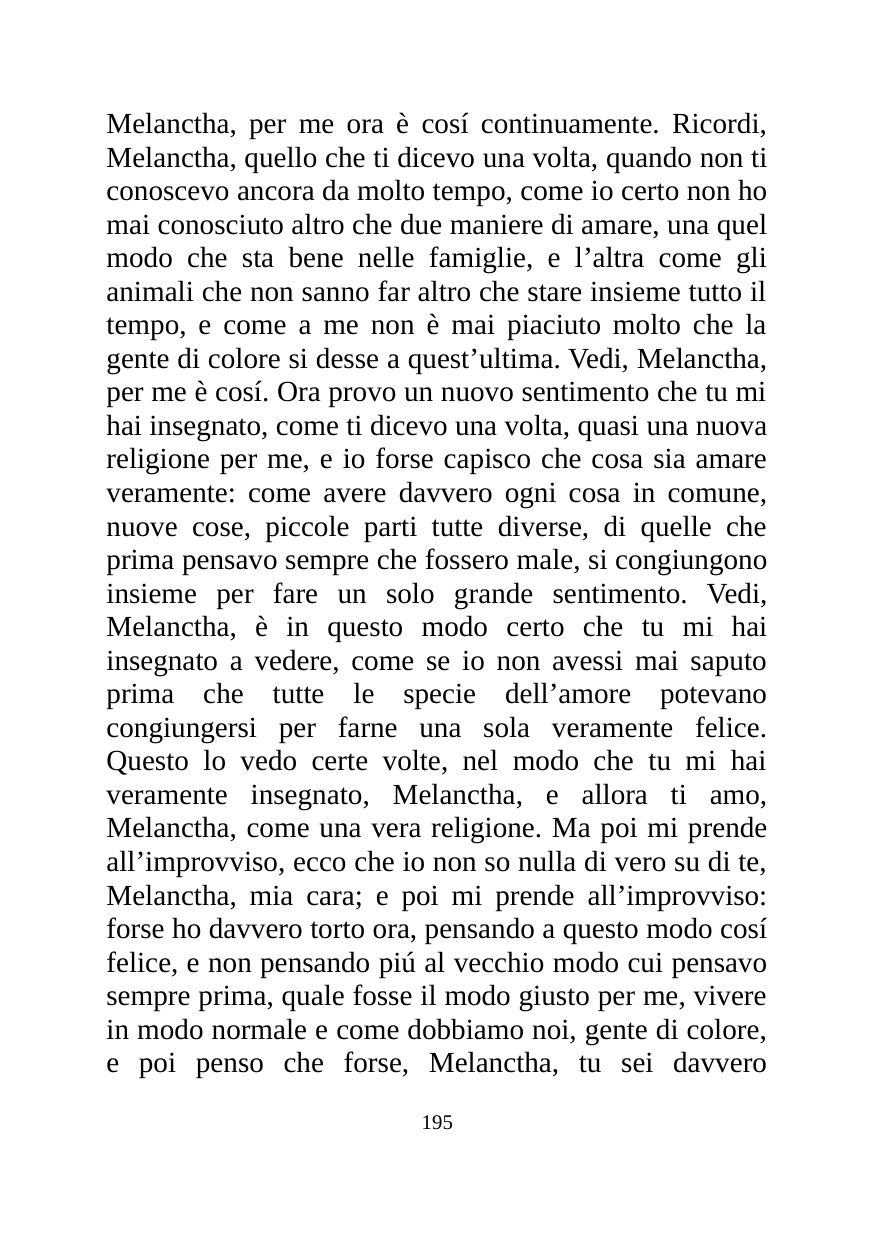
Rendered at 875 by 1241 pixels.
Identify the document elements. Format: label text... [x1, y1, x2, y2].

text Melanctha, per me ora è cosí continuamente. Ricordi, Melanctha, quello che ti dicevo una volta, quando non ti conoscevo ancora da molto tempo, come io certo non ho mai conosciuto altro che due maniere di amare, una quel modo che sta bene nelle famiglie, e l’altra come gli animali che non sanno far altro che stare insieme tutto il tempo, e come a me non è mai piaciuto molto che la gente di colore si desse a quest’ultima. Vedi, Melanctha, per me è cosí. Ora provo un nuovo sentimento che tu mi hai insegnato, come ti dicevo una volta, quasi una nuova religione per me, e io forse capisco che cosa sia amare veramente: come avere davvero ogni cosa in comune, nuove cose, piccole parti tutte diverse, di quelle che prima pensavo sempre che fossero male, si congiungono insieme per fare un solo grande sentimento. Vedi, Melanctha, è in questo modo certo che tu mi hai insegnato a vedere, come se io non avessi mai saputo prima che tutte le specie dell’amore potevano congiungersi per farne una sola veramente felice. Questo lo vedo certe volte, nel modo che tu mi hai veramente insegnato, Melanctha, e allora ti amo, Melanctha, come una vera religione. Ma poi mi prende all’improvviso, ecco che io non so nulla di vero su di te, Melanctha, mia cara; e poi mi prende all’improvviso: forse ho davvero torto ora, pensando a questo modo cosí felice, e non pensando piú al vecchio modo cui pensavo sempre prima, quale fosse il modo giusto per me, vivere in modo normale e come dobbiamo noi, gente di colore, e poi penso che forse, Melanctha, tu sei davvero [106, 106, 768, 1079]
